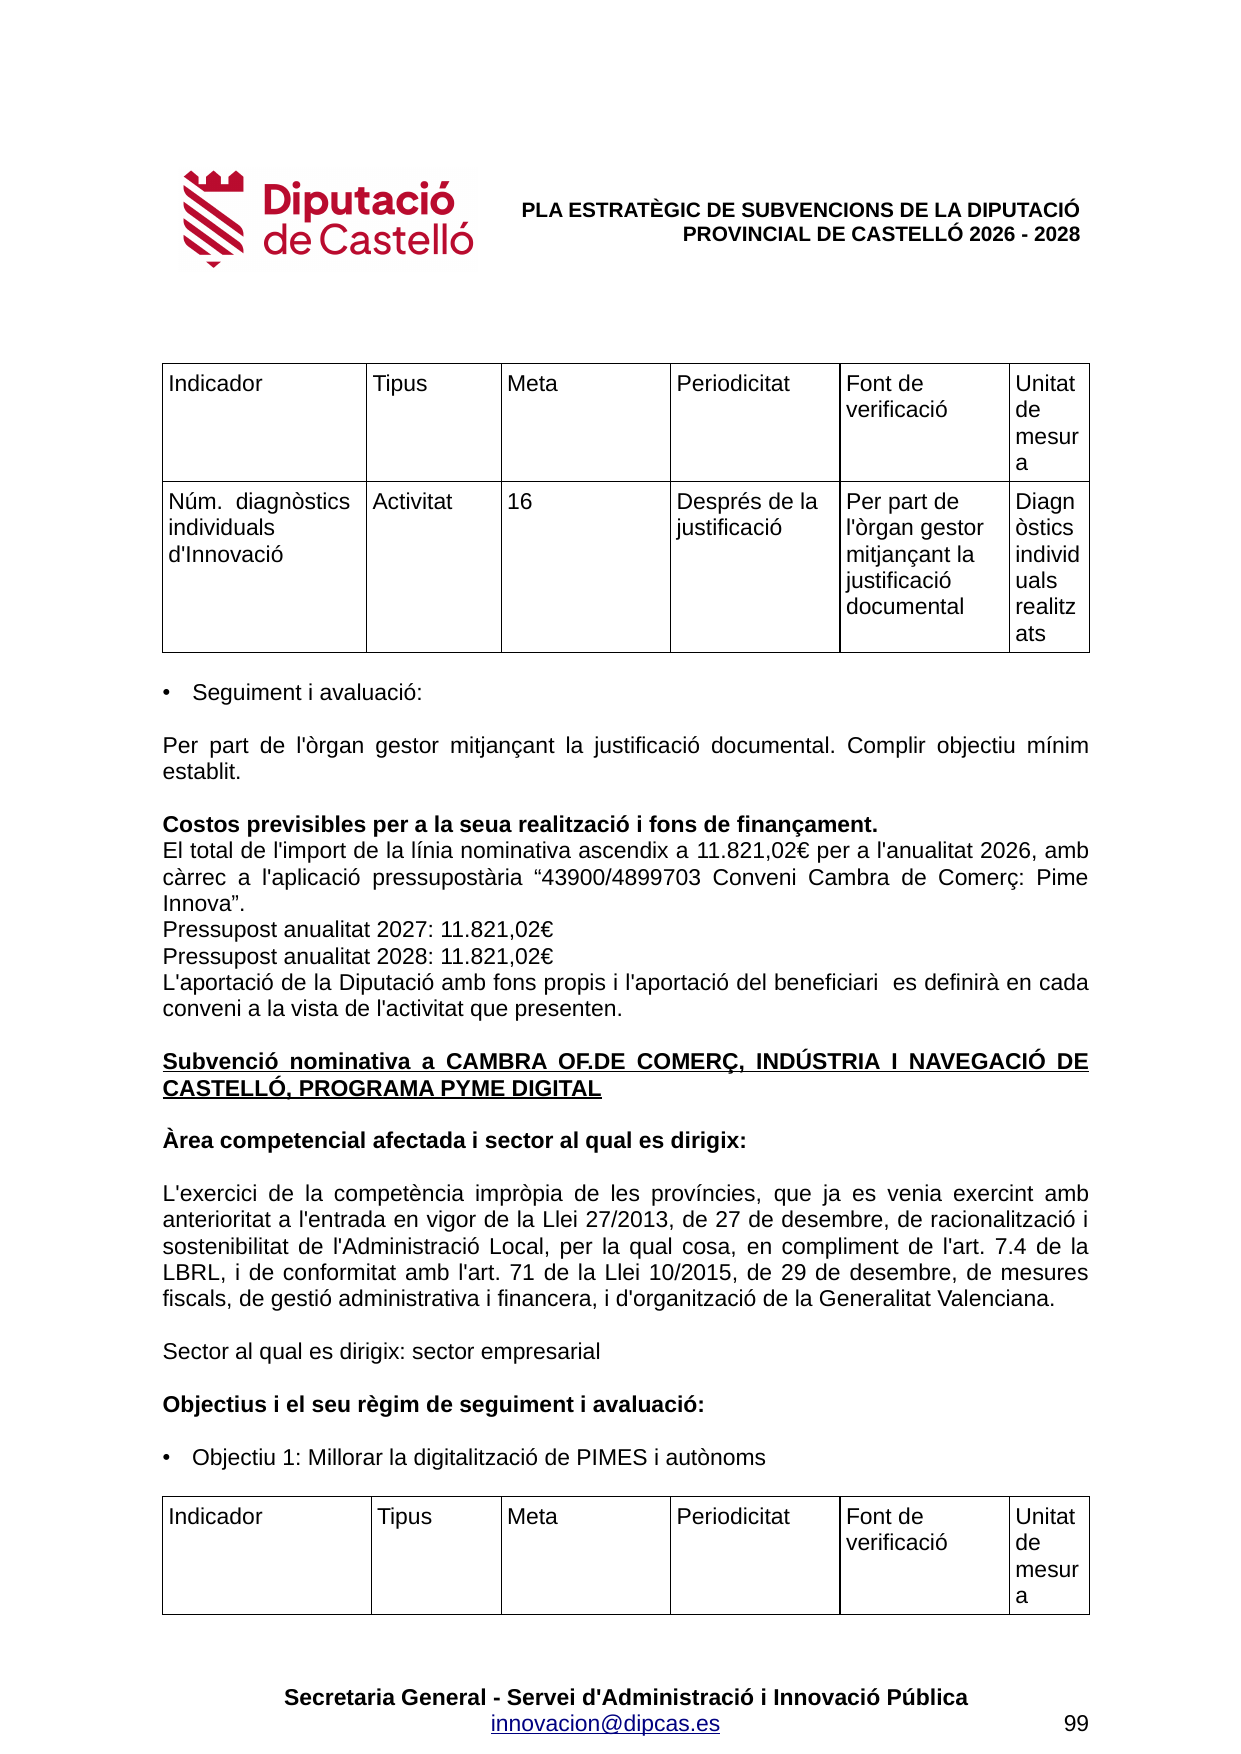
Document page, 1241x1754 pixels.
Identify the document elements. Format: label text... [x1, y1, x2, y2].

list Pressupost anualitat 2027: 11.821,02€ [162, 916, 1089, 943]
list Sector al qual es dirigix: sector empresarial [162, 1338, 1089, 1364]
table_header Font de verificació [841, 364, 1009, 481]
table_cell Activitat [367, 482, 501, 652]
list Seguiment i avaluació: [162, 679, 1089, 706]
text L'exercici de la competència impròpia de les províncies, que ja es venia exercint amb anterioritat a l'entrada en vigor de la Llei 27/2013, de 27 de desembre, de racionalització i sostenibilitat de l'Administració Local, per la qual cosa, en compliment de l'art. 7.4 de la LBRL, i de conformitat amb l'art. 71 de la Llei 10/2015, de 29 de desembre, de mesures fiscals, de gestió administrativa i financera, i d'organització de la Generalitat Valenciana. [162, 1180, 1089, 1312]
list Objectiu 1: Millorar la digitalització de PIMES i autònoms [162, 1443, 1089, 1470]
text Objectius i el seu règim de seguiment i avaluació: [162, 1391, 1089, 1417]
picture [178, 167, 478, 272]
text L'aportació de la Diputació amb fons propis i l'aportació del beneficiari es definirà en cada conveni a la vista de l'activitat que presenten. [162, 969, 1089, 1022]
list Costos previsibles per a la seua realització i fons de finançament. [162, 811, 1089, 837]
table_header Tipus [367, 364, 501, 481]
table_header Meta [502, 364, 670, 481]
text CASTELLÓ, PROGRAMA PYME DIGITAL [162, 1072, 1089, 1101]
table_header Meta [502, 1497, 670, 1614]
table_cell Després de la justificació [671, 482, 839, 652]
table_header Indicador [163, 364, 366, 481]
table_header Indicador [163, 1497, 371, 1614]
table_header Periodicitat [671, 364, 839, 481]
table_header Unitat de mesura [1010, 1497, 1089, 1614]
table_cell Diagnòstics individuals realitzats [1010, 482, 1089, 652]
table_header Unitat de mesura [1010, 364, 1089, 481]
table_cell 16 [502, 482, 670, 652]
table_header Tipus [372, 1497, 501, 1614]
list El total de l'import de la línia nominativa ascendix a 11.821,02€ per a l'anualitat 2026, amb càrrec a l'aplicació pressupostària “43900/4899703 Conveni Cambra de Comerç: Pime Innova”. [162, 837, 1089, 916]
table_header Font de verificació [841, 1497, 1009, 1614]
list Pressupost anualitat 2028: 11.821,02€ [162, 943, 1089, 969]
table_cell Per part de l'òrgan gestor mitjançant la justificació documental [841, 482, 1009, 652]
text Subvenció nominativa a CAMBRA OF.DE COMERÇ, INDÚSTRIA I NAVEGACIÓ DE [162, 1048, 1089, 1071]
table_cell Núm. diagnòstics individuals d'Innovació [163, 482, 366, 652]
text Per part de l'òrgan gestor mitjançant la justificació documental. Complir objectiu mínim establit. [162, 732, 1089, 784]
table_header Periodicitat [671, 1497, 839, 1614]
list Àrea competencial afectada i sector al qual es dirigix: [115, 1127, 1089, 1153]
